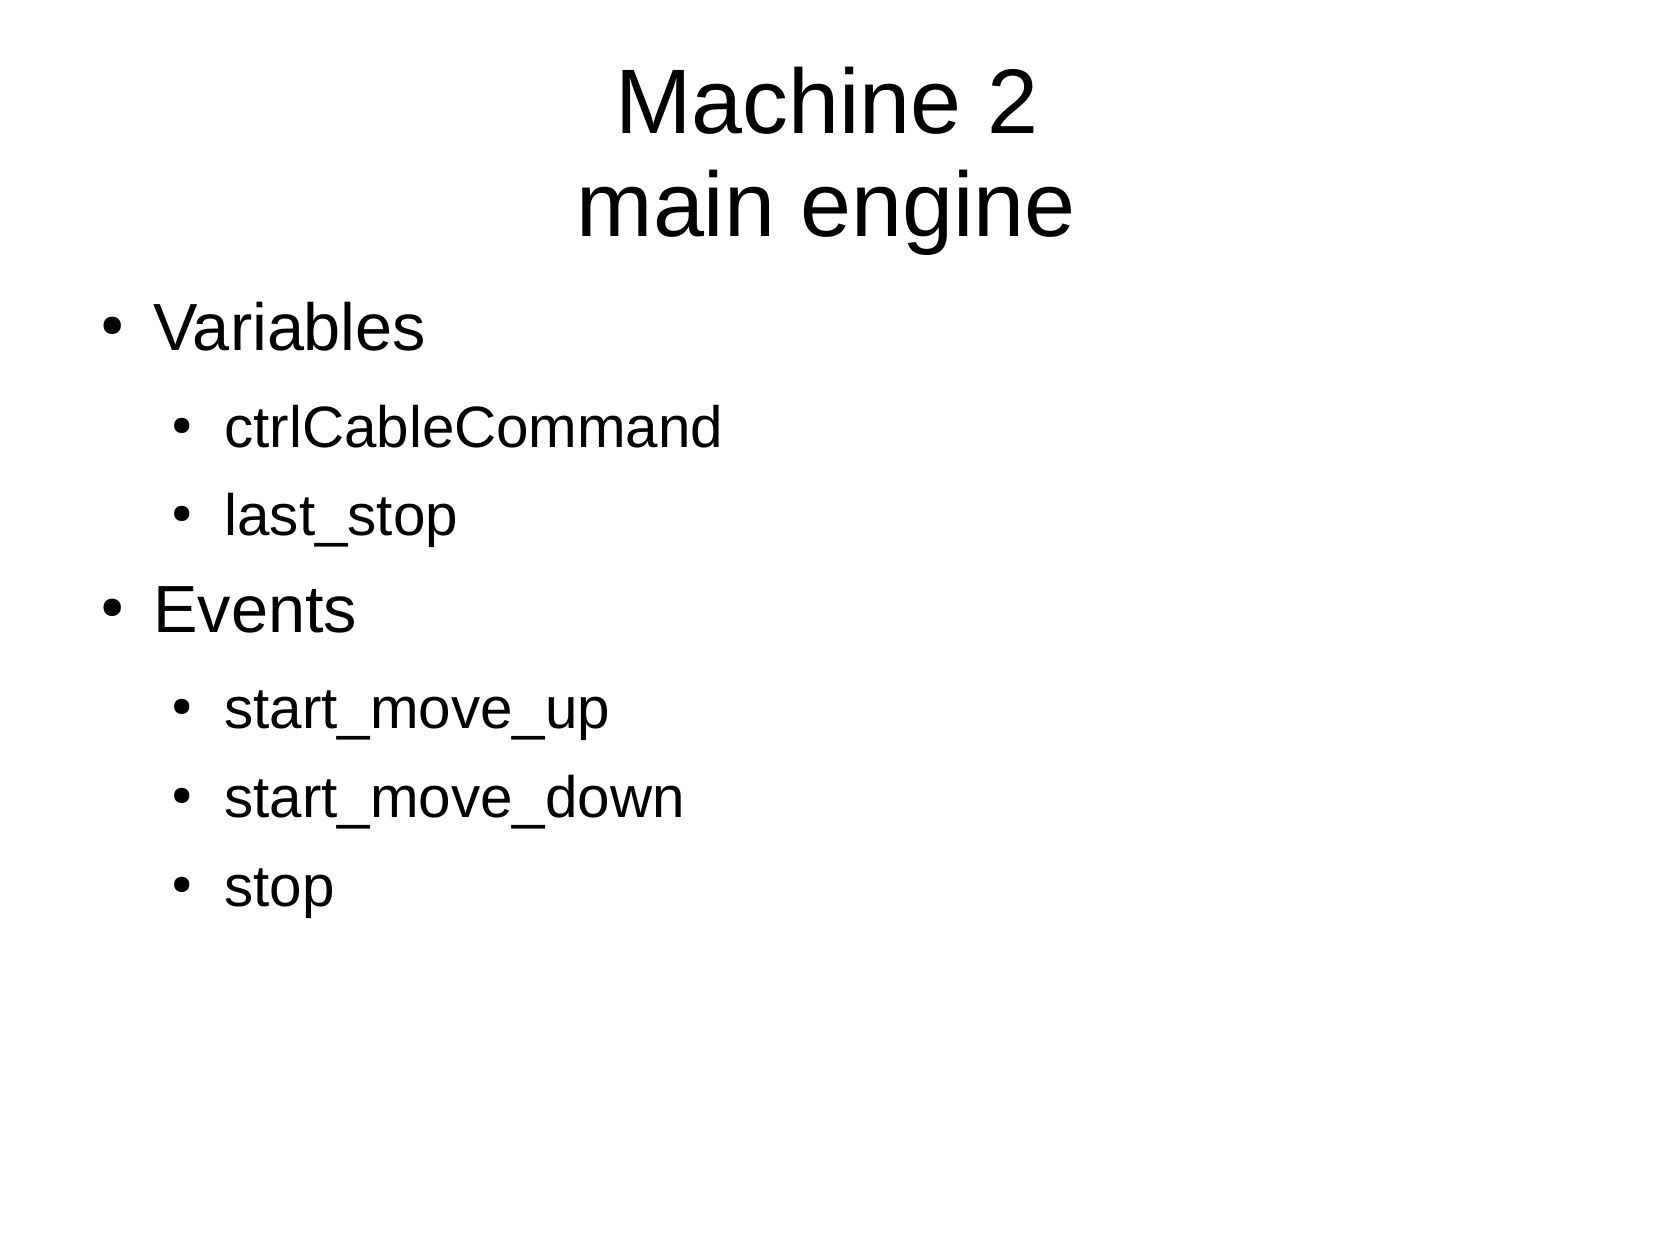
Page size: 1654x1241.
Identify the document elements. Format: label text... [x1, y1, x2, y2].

title Machine 2 main engine [82, 50, 1571, 256]
list Variables ctrlCableCommand last_stop Events start_move_up start_move_down stop [82, 290, 1571, 1109]
